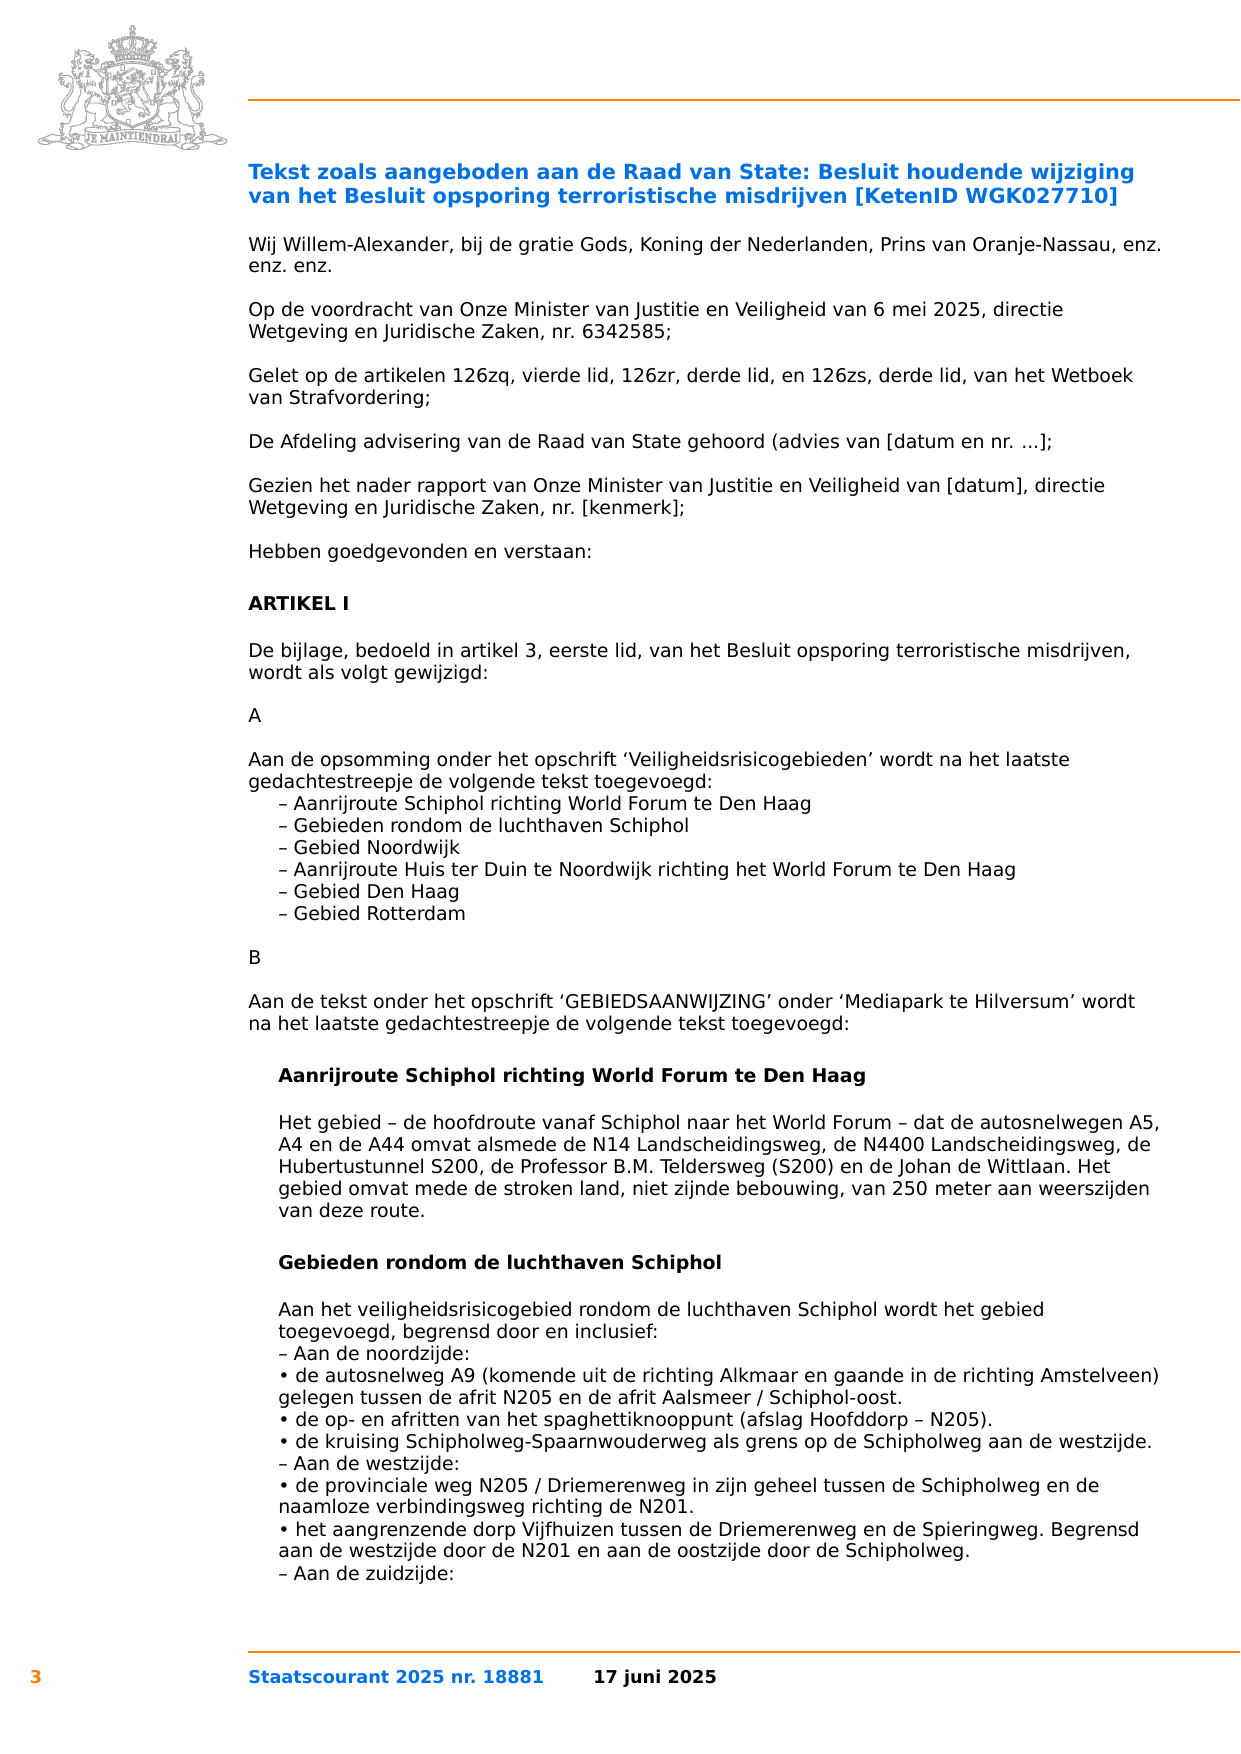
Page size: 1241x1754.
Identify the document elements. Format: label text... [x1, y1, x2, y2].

text Wij Willem-Alexander, bij de gratie Gods, Koning der Nederlanden, Prins van Oranje-Nassau, enz. enz. enz. [248, 233, 1163, 277]
text Aan het veiligheidsrisicogebied rondom de luchthaven Schiphol wordt het gebied toegevoegd, begrensd door en inclusief: [278, 1299, 1163, 1343]
text B [248, 947, 1163, 969]
text – Gebied Rotterdam [278, 903, 1163, 925]
text – Gebieden rondom de luchthaven Schiphol [278, 815, 1163, 837]
text A [248, 705, 1163, 727]
subtitle ARTIKEL I [248, 593, 1163, 614]
text • de op- en afritten van het spaghettiknooppunt (afslag Hoofddorp – N205). [278, 1408, 1163, 1431]
text – Gebied Den Haag [278, 881, 1163, 903]
text • het aangrenzende dorp Vijfhuizen tussen de Driemerenweg en de Spieringweg. Begrensd aan de westzijde door de N201 en aan de oostzijde door de Schipholweg. [278, 1518, 1163, 1562]
picture [38, 25, 227, 150]
text De bijlage, bedoeld in artikel 3, eerste lid, van het Besluit opsporing terroristische misdrijven, wordt als volgt gewijzigd: [248, 639, 1163, 683]
text De Afdeling advisering van de Raad van State gehoord (advies van [datum en nr. ...]; [248, 431, 1163, 453]
text Hebben goedgevonden en verstaan: [248, 541, 1163, 563]
text • de kruising Schipholweg-Spaarnwouderweg als grens op de Schipholweg aan de westzijde. [278, 1431, 1163, 1452]
text – Aan de zuidzijde: [278, 1562, 1163, 1584]
text Het gebied – de hoofdroute vanaf Schiphol naar het World Forum – dat de autosnelwegen A5, A4 en de A44 omvat alsmede de N14 Landscheidingsweg, de N4400 Landscheidingsweg, de Hubertustunnel S200, de Professor B.M. Teldersweg (S200) en de Johan de Wittlaan. Het gebied omvat mede de stroken land, niet zijnde bebouwing, van 250 meter aan weerszijden van deze route. [278, 1112, 1163, 1222]
text – Aanrijroute Huis ter Duin te Noordwijk richting het World Forum te Den Haag [278, 859, 1163, 881]
text Aan de opsomming onder het opschrift ‘Veiligheidsrisicogebieden’ wordt na het laatste gedachtestreepje de volgende tekst toegevoegd: [248, 749, 1163, 793]
text • de autosnelweg A9 (komende uit de richting Alkmaar en gaande in de richting Amstelveen) gelegen tussen de afrit N205 en de afrit Aalsmeer / Schiphol-oost. [278, 1364, 1163, 1408]
text – Aan de noordzijde: [278, 1343, 1163, 1364]
subtitle Tekst zoals aangeboden aan de Raad van State: Besluit houdende wijziging van het Besluit opsporing terroristische misdrijven [KetenID WGK027710] [248, 160, 1163, 208]
text Gezien het nader rapport van Onze Minister van Justitie en Veiligheid van [datum], directie Wetgeving en Juridische Zaken, nr. [kenmerk]; [248, 475, 1163, 519]
subtitle Gebieden rondom de luchthaven Schiphol [278, 1252, 1163, 1274]
text – Aanrijroute Schiphol richting World Forum te Den Haag [278, 793, 1163, 815]
text – Aan de westzijde: [278, 1452, 1163, 1474]
text – Gebied Noordwijk [278, 837, 1163, 859]
text Op de voordracht van Onze Minister van Justitie en Veiligheid van 6 mei 2025, directie Wetgeving en Juridische Zaken, nr. 6342585; [248, 299, 1163, 343]
subtitle Aanrijroute Schiphol richting World Forum te Den Haag [278, 1065, 1163, 1087]
text • de provinciale weg N205 / Driemerenweg in zijn geheel tussen de Schipholweg en de naamloze verbindingsweg richting de N201. [278, 1474, 1163, 1518]
text Aan de tekst onder het opschrift ‘GEBIEDSAANWIJZING’ onder ‘Mediapark te Hilversum’ wordt na het laatste gedachtestreepje de volgende tekst toegevoegd: [248, 991, 1163, 1035]
text Gelet op de artikelen 126zq, vierde lid, 126zr, derde lid, en 126zs, derde lid, van het Wetboek van Strafvordering; [248, 365, 1163, 409]
